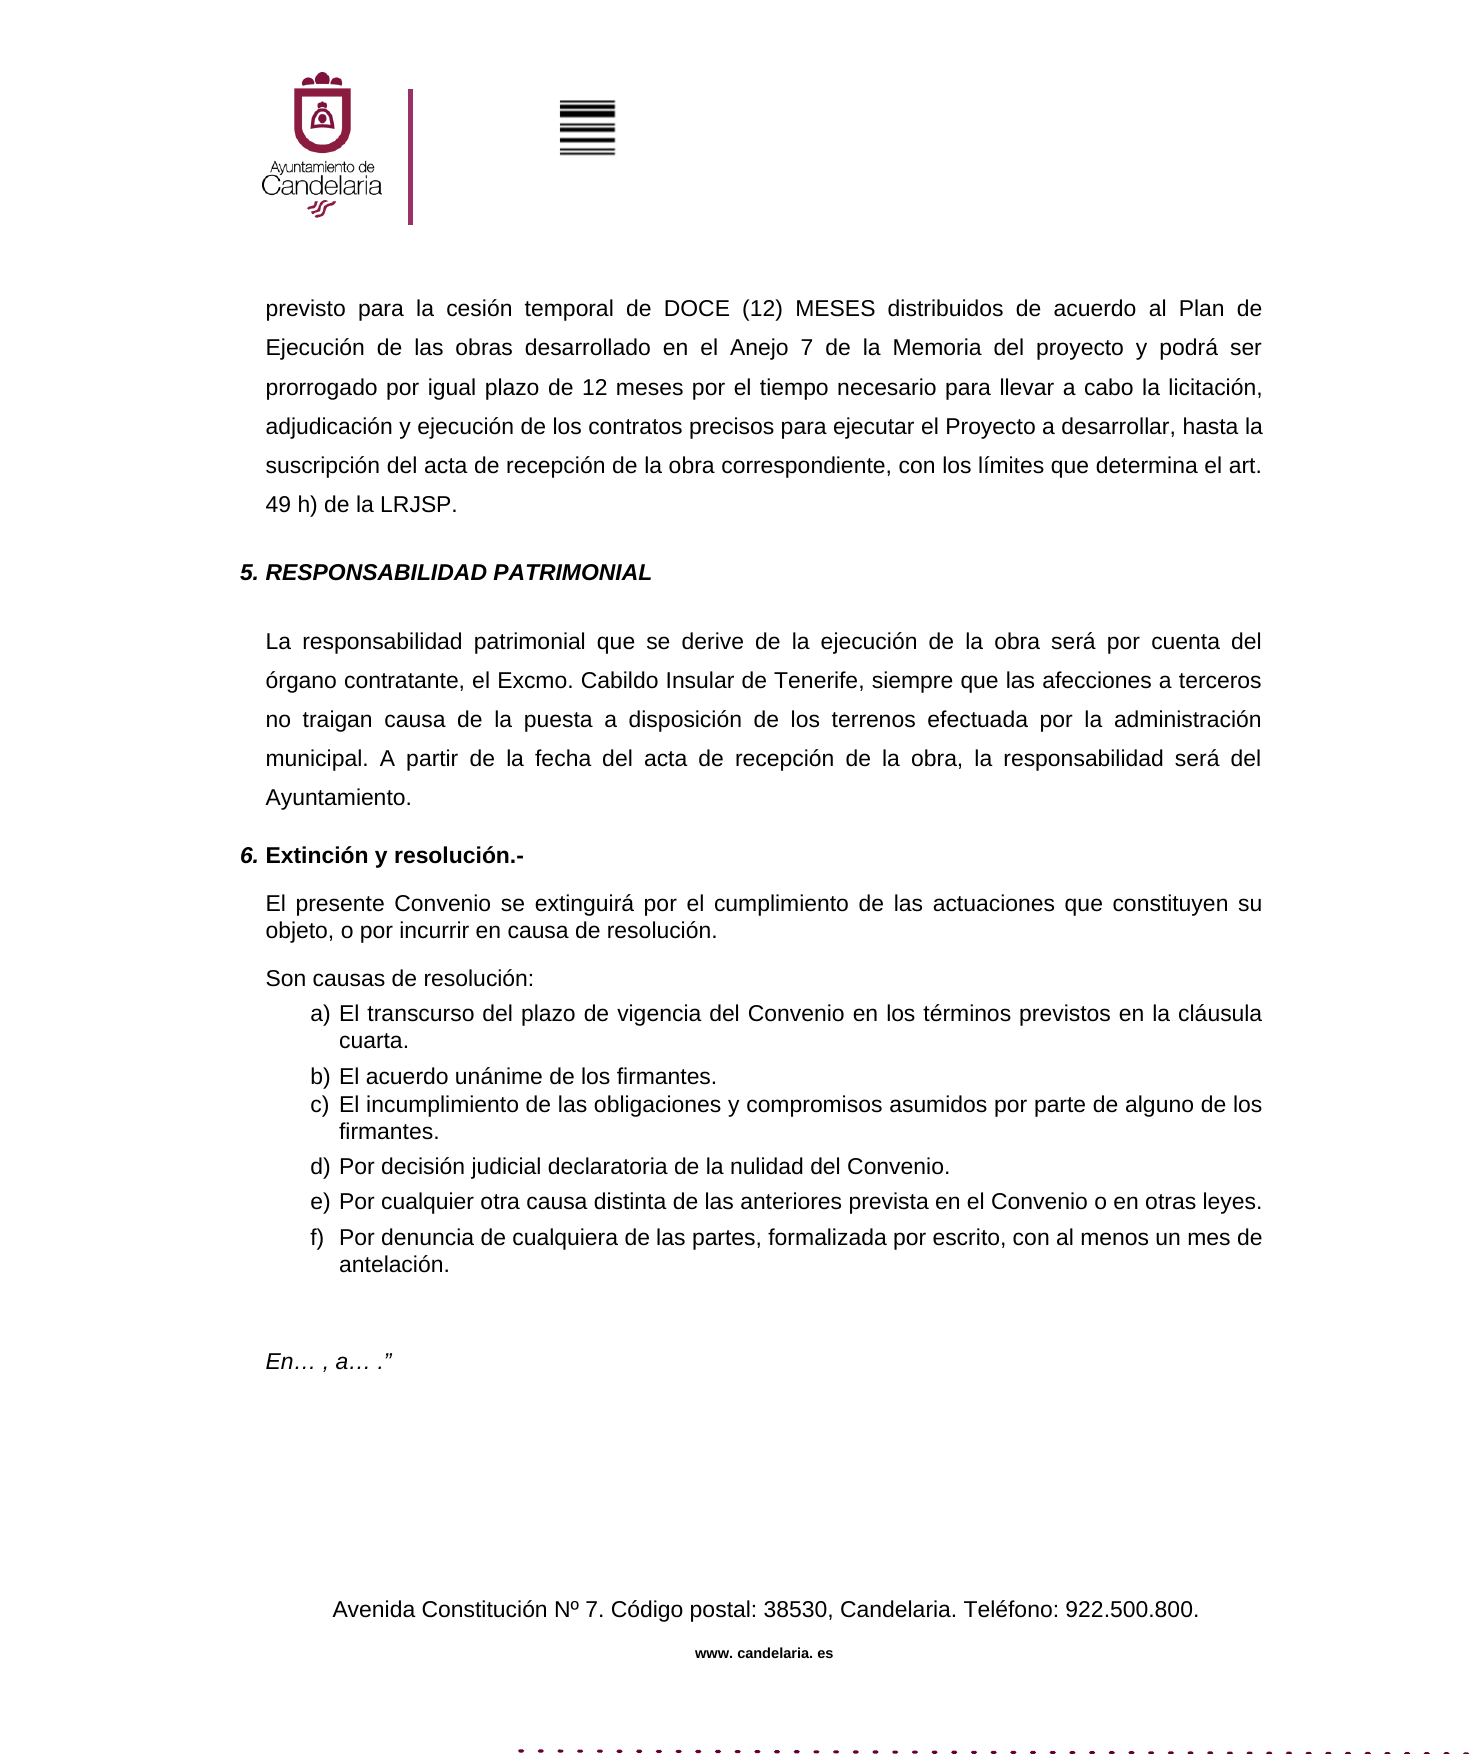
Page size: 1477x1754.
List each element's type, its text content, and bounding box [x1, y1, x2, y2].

list El transcurso del plazo de vigencia del Convenio en los términos previstos en la cláusula cuarta. [310, 1000, 1263, 1054]
list El incumplimiento de las obligaciones y compromisos asumidos por parte de alguno de los firmantes. [310, 1091, 1263, 1144]
list Por denuncia de cualquiera de las partes, formalizada por escrito, con al menos un mes de antelación. [310, 1223, 1263, 1277]
list RESPONSABILIDAD PATRIMONIAL [240, 559, 1266, 586]
list Por cualquier otra causa distinta de las anteriores prevista en el Convenio o en otras leyes. [310, 1188, 1263, 1214]
text El presente Convenio se extinguirá por el cumplimiento de las actuaciones que constituyen su objeto, o por incurrir en causa de resolución. [265, 890, 1263, 943]
list Por decisión judicial declaratoria de la nulidad del Convenio. [310, 1153, 1263, 1179]
list El acuerdo unánime de los firmantes. [310, 1063, 1263, 1089]
list Extinción y resolución.- [240, 842, 1266, 868]
text previsto para la cesión temporal de DOCE (12) MESES distribuidos de acuerdo al Plan de Ejecución de las obras desarrollado en el Anejo 7 de la Memoria del proyecto y podrá ser prorrogado por igual plazo de 12 meses por el tiempo necesario para llevar a cabo la licitación, adjudicación y ejecución de los contratos precisos para ejecutar el Proyecto a desarrollar, hasta la suscripción del acta de recepción de la obra correspondiente, con los límites que determina el art. 49 h) de la LRJSP. [265, 295, 1263, 517]
text Son causas de resolución: [265, 965, 1263, 991]
text En… , a… .” [265, 1348, 1263, 1374]
text La responsabilidad patrimonial que se derive de la ejecución de la obra será por cuenta del órgano contratante, el Excmo. Cabildo Insular de Tenerife, siempre que las afecciones a terceros no traigan causa de la puesta a disposición de los terrenos efectuada por la administración municipal. A partir de la fecha del acta de recepción de la obra, la responsabilidad será del Ayuntamiento. [265, 628, 1263, 811]
